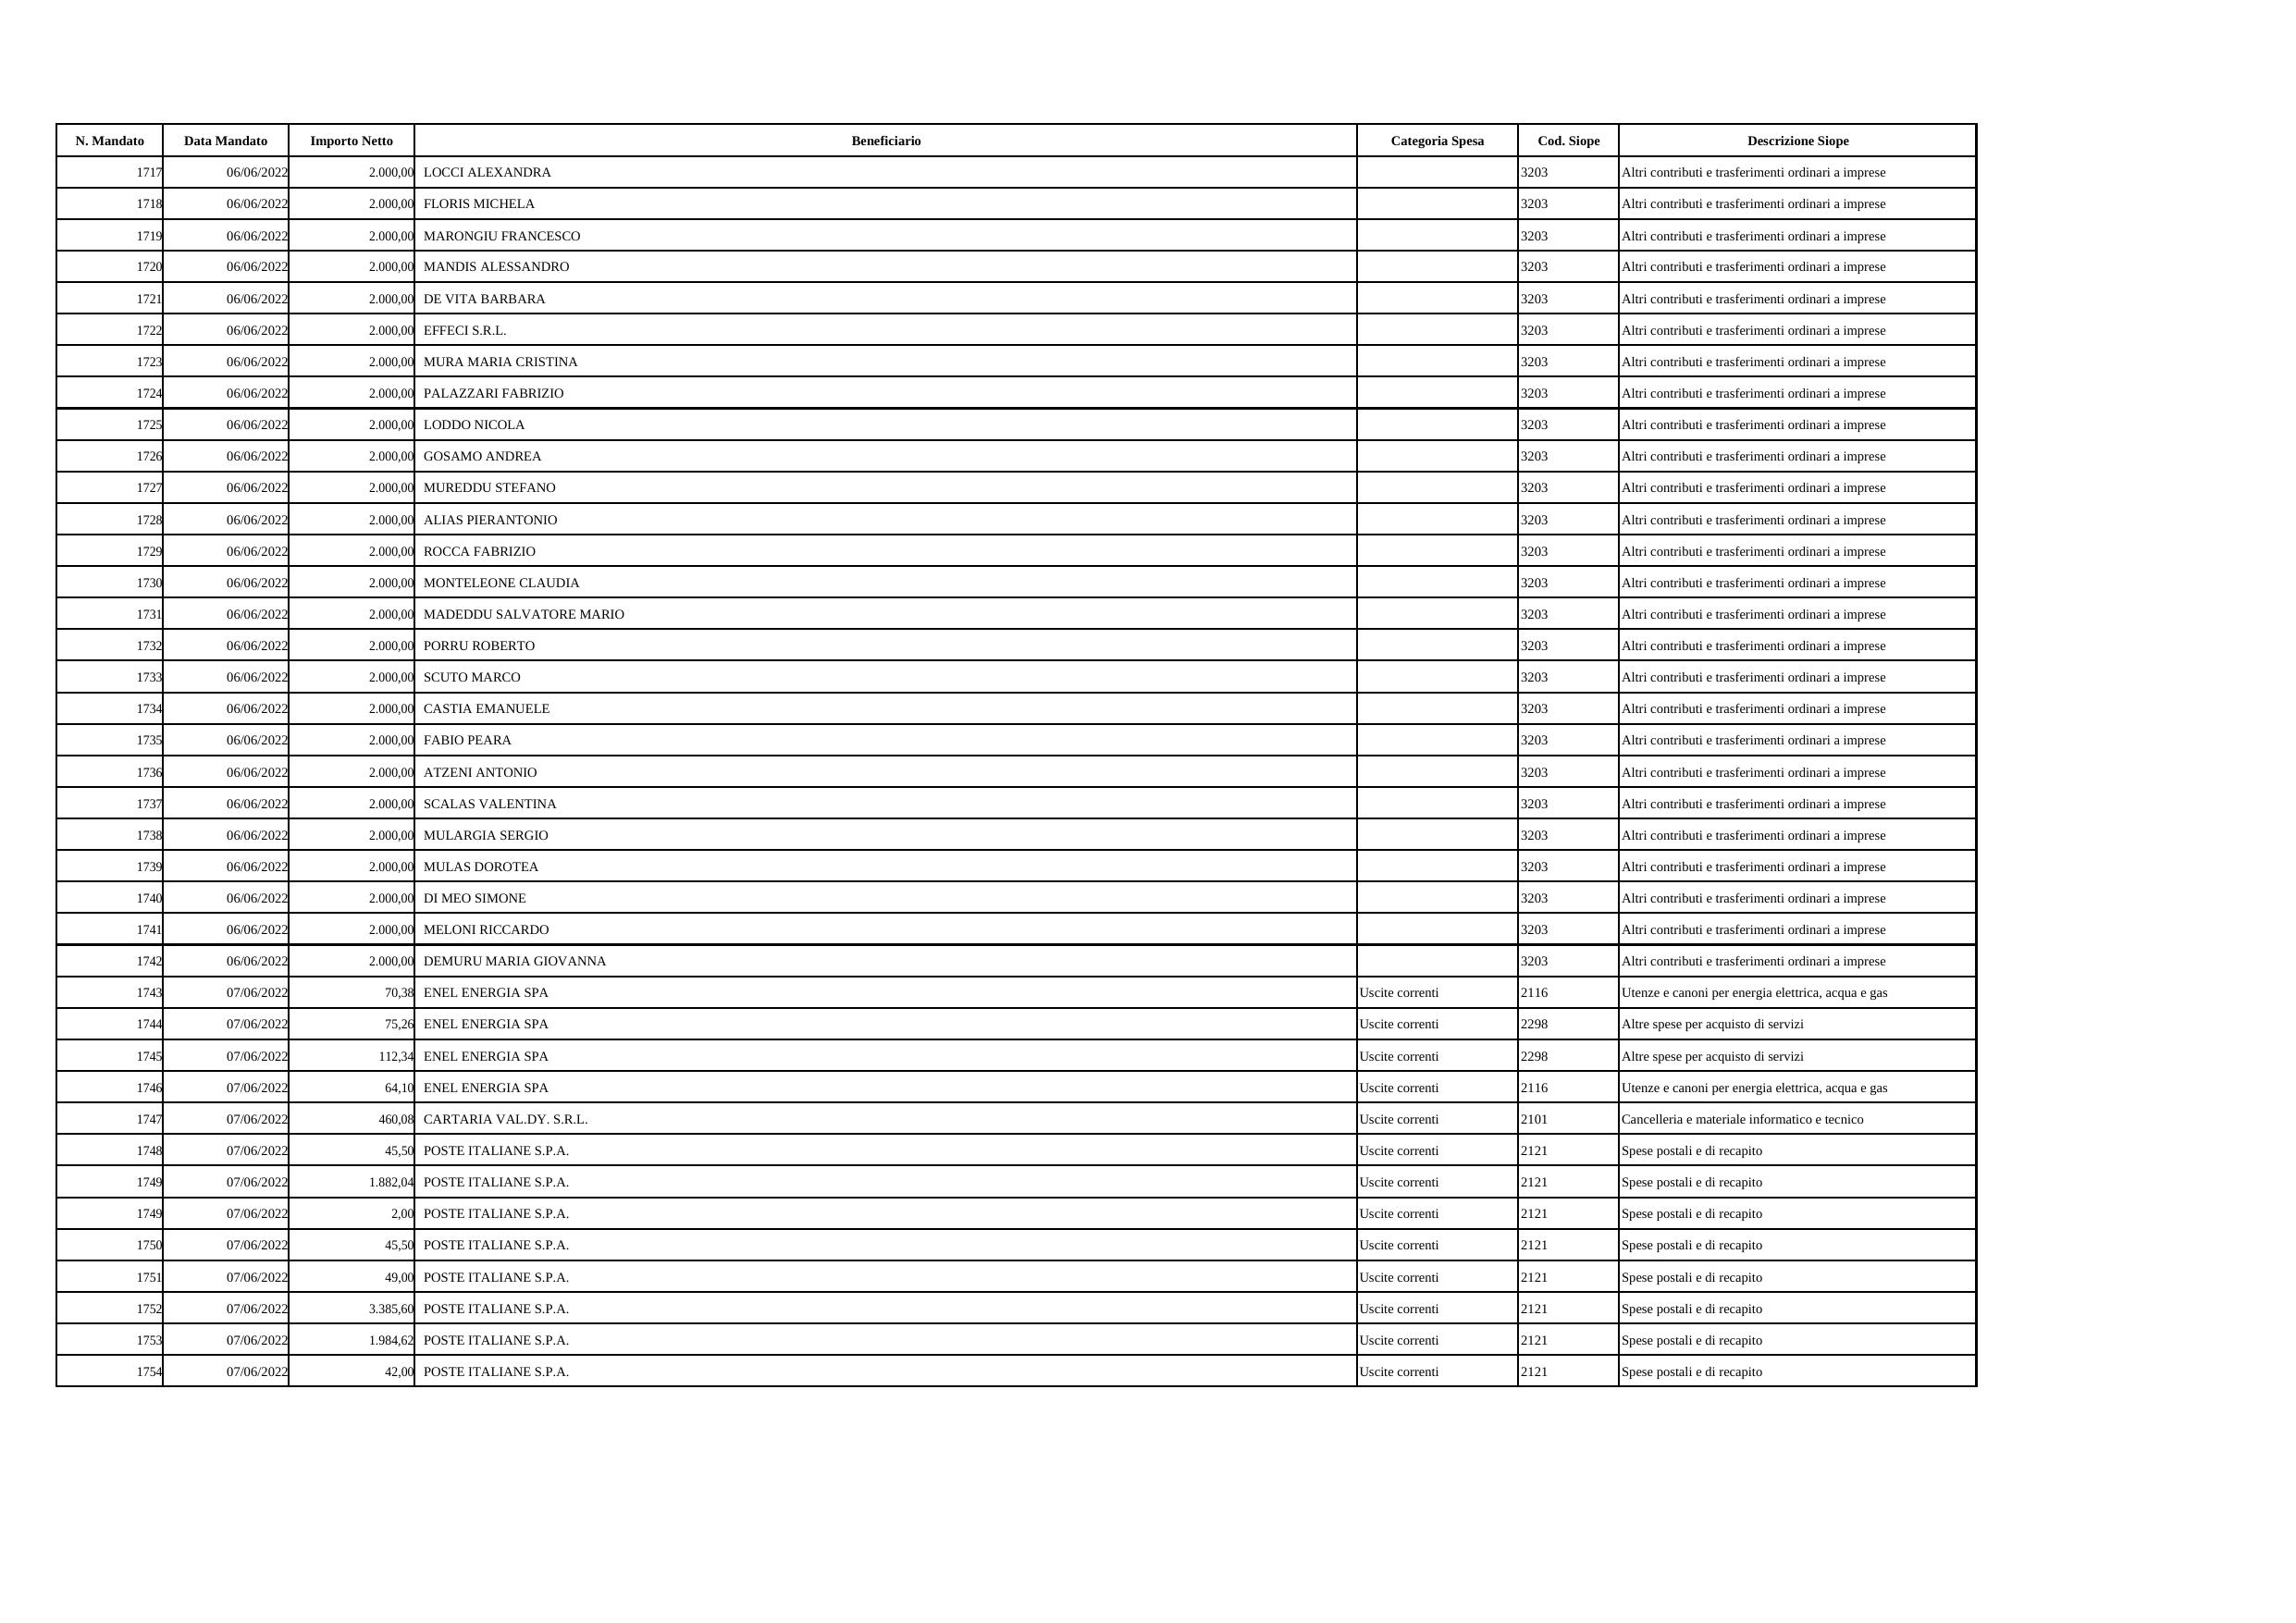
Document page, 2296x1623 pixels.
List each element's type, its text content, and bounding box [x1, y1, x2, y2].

table_cell [1358, 914, 1517, 943]
table_cell 1727 [57, 473, 162, 502]
table_cell 2.000,00 [290, 410, 414, 438]
table_cell 2121 [1519, 1293, 1618, 1322]
table_cell 07/06/2022 [164, 1261, 288, 1291]
table_cell ENEL ENERGIA SPA [415, 1072, 1356, 1101]
table_cell 42,00 [290, 1356, 414, 1385]
table_cell Altri contributi e trasferimenti ordinari a imprese [1620, 473, 1975, 502]
table_cell 3.385,60 [290, 1293, 414, 1322]
table_cell 1717 [57, 157, 162, 187]
table_cell [1358, 220, 1517, 250]
table_cell Altri contributi e trasferimenti ordinari a imprese [1620, 283, 1975, 313]
table_cell 2.000,00 [290, 252, 414, 281]
table_cell 2.000,00 [290, 441, 414, 470]
table_cell 3203 [1519, 598, 1618, 628]
table_cell Altri contributi e trasferimenti ordinari a imprese [1620, 346, 1975, 375]
table_cell [1358, 946, 1517, 975]
table_cell POSTE ITALIANE S.P.A. [415, 1230, 1356, 1260]
table_cell 2.000,00 [290, 314, 414, 344]
table_cell 2.000,00 [290, 725, 414, 755]
table_cell POSTE ITALIANE S.P.A. [415, 1135, 1356, 1164]
table_cell [1358, 410, 1517, 438]
table_cell Spese postali e di recapito [1620, 1230, 1975, 1260]
table_cell 2298 [1519, 1040, 1618, 1070]
table_cell Spese postali e di recapito [1620, 1135, 1975, 1164]
table_cell [1358, 252, 1517, 281]
table_cell Uscite correnti [1358, 1230, 1517, 1260]
table_cell 2121 [1519, 1230, 1618, 1260]
table_cell 07/06/2022 [164, 977, 288, 1007]
table_cell 1735 [57, 725, 162, 755]
table_cell [1358, 283, 1517, 313]
table_cell 07/06/2022 [164, 1324, 288, 1354]
table_cell 3203 [1519, 914, 1618, 943]
table_cell Altri contributi e trasferimenti ordinari a imprese [1620, 725, 1975, 755]
table_cell Spese postali e di recapito [1620, 1166, 1975, 1196]
table_cell 06/06/2022 [164, 914, 288, 943]
table_cell EFFECI S.R.L. [415, 314, 1356, 344]
table_cell 2.000,00 [290, 220, 414, 250]
table_cell 3203 [1519, 788, 1618, 818]
table_cell Altre spese per acquisto di servizi [1620, 1040, 1975, 1070]
table_cell 06/06/2022 [164, 788, 288, 818]
table_cell [1358, 346, 1517, 375]
table_cell Altri contributi e trasferimenti ordinari a imprese [1620, 661, 1975, 691]
table_cell MULARGIA SERGIO [415, 819, 1356, 849]
table_cell ATZENI ANTONIO [415, 756, 1356, 786]
table_cell Altri contributi e trasferimenti ordinari a imprese [1620, 851, 1975, 880]
table_cell Uscite correnti [1358, 1040, 1517, 1070]
table_cell 2.000,00 [290, 694, 414, 723]
table_cell [1358, 157, 1517, 187]
table_cell Altri contributi e trasferimenti ordinari a imprese [1620, 694, 1975, 723]
table_cell Uscite correnti [1358, 1199, 1517, 1227]
table_cell Uscite correnti [1358, 1261, 1517, 1291]
table_cell 70,38 [290, 977, 414, 1007]
table_cell Utenze e canoni per energia elettrica, acqua e gas [1620, 977, 1975, 1007]
table_cell 06/06/2022 [164, 535, 288, 565]
table_cell Spese postali e di recapito [1620, 1324, 1975, 1354]
table_header Data Mandato [164, 125, 288, 154]
table_cell 1725 [57, 410, 162, 438]
table_cell 2121 [1519, 1356, 1618, 1385]
table_cell 06/06/2022 [164, 441, 288, 470]
table_cell 2.000,00 [290, 567, 414, 596]
table_cell 1720 [57, 252, 162, 281]
table_cell 1744 [57, 1009, 162, 1039]
table_cell Altri contributi e trasferimenti ordinari a imprese [1620, 756, 1975, 786]
table_cell 2.000,00 [290, 914, 414, 943]
table_cell 1724 [57, 377, 162, 407]
table_cell 1738 [57, 819, 162, 849]
table_cell LODDO NICOLA [415, 410, 1356, 438]
table_cell 2121 [1519, 1135, 1618, 1164]
table_cell Altri contributi e trasferimenti ordinari a imprese [1620, 946, 1975, 975]
table_cell MARONGIU FRANCESCO [415, 220, 1356, 250]
table_cell ENEL ENERGIA SPA [415, 977, 1356, 1007]
table_cell 3203 [1519, 157, 1618, 187]
table_cell 3203 [1519, 630, 1618, 659]
table_cell 2,00 [290, 1199, 414, 1227]
table_cell 2.000,00 [290, 377, 414, 407]
table_cell 3203 [1519, 410, 1618, 438]
table_cell 1728 [57, 504, 162, 534]
table_cell Altri contributi e trasferimenti ordinari a imprese [1620, 630, 1975, 659]
table_cell Altri contributi e trasferimenti ordinari a imprese [1620, 882, 1975, 912]
table_cell Spese postali e di recapito [1620, 1199, 1975, 1227]
table_cell 06/06/2022 [164, 377, 288, 407]
table_cell 3203 [1519, 189, 1618, 218]
table_cell Uscite correnti [1358, 1009, 1517, 1039]
table_cell 1748 [57, 1135, 162, 1164]
table_cell MUREDDU STEFANO [415, 473, 1356, 502]
table_cell [1358, 377, 1517, 407]
table_cell 1734 [57, 694, 162, 723]
table_cell 06/06/2022 [164, 851, 288, 880]
table_cell [1358, 882, 1517, 912]
table_cell 06/06/2022 [164, 410, 288, 438]
table_cell 1739 [57, 851, 162, 880]
table_cell 1.984,62 [290, 1324, 414, 1354]
table_cell 06/06/2022 [164, 567, 288, 596]
table_cell [1358, 504, 1517, 534]
table_header Descrizione Siope [1620, 125, 1975, 154]
table_cell 2.000,00 [290, 157, 414, 187]
table_cell POSTE ITALIANE S.P.A. [415, 1356, 1356, 1385]
table_cell 1746 [57, 1072, 162, 1101]
table_cell 1726 [57, 441, 162, 470]
table_cell 07/06/2022 [164, 1293, 288, 1322]
table_cell Altri contributi e trasferimenti ordinari a imprese [1620, 314, 1975, 344]
table_cell 06/06/2022 [164, 314, 288, 344]
table_cell Altri contributi e trasferimenti ordinari a imprese [1620, 220, 1975, 250]
table_cell Uscite correnti [1358, 1324, 1517, 1354]
table_cell MURA MARIA CRISTINA [415, 346, 1356, 375]
table_cell 1732 [57, 630, 162, 659]
table_cell 3203 [1519, 725, 1618, 755]
table_cell [1358, 598, 1517, 628]
table_cell Altri contributi e trasferimenti ordinari a imprese [1620, 157, 1975, 187]
table_cell 06/06/2022 [164, 252, 288, 281]
table_cell 06/06/2022 [164, 283, 288, 313]
table_cell 06/06/2022 [164, 725, 288, 755]
table_cell 1742 [57, 946, 162, 975]
table_cell POSTE ITALIANE S.P.A. [415, 1261, 1356, 1291]
table_cell 3203 [1519, 851, 1618, 880]
table_cell 2116 [1519, 1072, 1618, 1101]
table_cell 2116 [1519, 977, 1618, 1007]
table_cell 1730 [57, 567, 162, 596]
table_cell Altri contributi e trasferimenti ordinari a imprese [1620, 819, 1975, 849]
table_cell 06/06/2022 [164, 189, 288, 218]
table_cell DI MEO SIMONE [415, 882, 1356, 912]
table_cell MONTELEONE CLAUDIA [415, 567, 1356, 596]
table_cell Altri contributi e trasferimenti ordinari a imprese [1620, 504, 1975, 534]
table_cell 3203 [1519, 504, 1618, 534]
table_cell [1358, 473, 1517, 502]
table_cell Uscite correnti [1358, 1166, 1517, 1196]
table_header Categoria Spesa [1358, 125, 1517, 154]
table_cell 07/06/2022 [164, 1199, 288, 1227]
table_cell 1743 [57, 977, 162, 1007]
table_cell POSTE ITALIANE S.P.A. [415, 1293, 1356, 1322]
table_cell 2.000,00 [290, 189, 414, 218]
table_cell Spese postali e di recapito [1620, 1293, 1975, 1322]
table_cell 49,00 [290, 1261, 414, 1291]
table_cell ROCCA FABRIZIO [415, 535, 1356, 565]
table_cell Altre spese per acquisto di servizi [1620, 1009, 1975, 1039]
table_cell ALIAS PIERANTONIO [415, 504, 1356, 534]
table_cell 1740 [57, 882, 162, 912]
table_cell 1753 [57, 1324, 162, 1354]
table_cell 06/06/2022 [164, 882, 288, 912]
table_cell 06/06/2022 [164, 220, 288, 250]
table_cell [1358, 314, 1517, 344]
table_cell Spese postali e di recapito [1620, 1261, 1975, 1291]
table_cell 2.000,00 [290, 819, 414, 849]
table_cell Uscite correnti [1358, 977, 1517, 1007]
table_cell [1358, 535, 1517, 565]
table_cell Uscite correnti [1358, 1103, 1517, 1133]
table_cell 2121 [1519, 1166, 1618, 1196]
table_cell GOSAMO ANDREA [415, 441, 1356, 470]
table_cell 07/06/2022 [164, 1009, 288, 1039]
table_cell 1737 [57, 788, 162, 818]
table_cell 2121 [1519, 1199, 1618, 1227]
table_cell SCUTO MARCO [415, 661, 1356, 691]
table_cell 1729 [57, 535, 162, 565]
table_cell 2.000,00 [290, 535, 414, 565]
table_cell ENEL ENERGIA SPA [415, 1040, 1356, 1070]
table_cell Altri contributi e trasferimenti ordinari a imprese [1620, 914, 1975, 943]
table_cell Uscite correnti [1358, 1135, 1517, 1164]
table_header Cod. Siope [1519, 125, 1618, 154]
table_cell 07/06/2022 [164, 1103, 288, 1133]
table_cell 1733 [57, 661, 162, 691]
table_cell MADEDDU SALVATORE MARIO [415, 598, 1356, 628]
table_cell 2298 [1519, 1009, 1618, 1039]
table_cell 112,34 [290, 1040, 414, 1070]
table_header Beneficiario [415, 125, 1356, 154]
table_cell 1752 [57, 1293, 162, 1322]
table_cell 1719 [57, 220, 162, 250]
table_cell POSTE ITALIANE S.P.A. [415, 1166, 1356, 1196]
table_cell 45,50 [290, 1135, 414, 1164]
table_cell [1358, 819, 1517, 849]
table_cell ENEL ENERGIA SPA [415, 1009, 1356, 1039]
table_cell 3203 [1519, 661, 1618, 691]
table_cell 1741 [57, 914, 162, 943]
table_cell [1358, 851, 1517, 880]
table_cell Spese postali e di recapito [1620, 1356, 1975, 1385]
table_cell 2.000,00 [290, 630, 414, 659]
table_header N. Mandato [57, 125, 162, 154]
table_cell [1358, 661, 1517, 691]
table_cell 3203 [1519, 567, 1618, 596]
table_cell 3203 [1519, 346, 1618, 375]
table_header Importo Netto [290, 125, 414, 154]
table_cell Altri contributi e trasferimenti ordinari a imprese [1620, 598, 1975, 628]
table_cell 45,50 [290, 1230, 414, 1260]
table_cell 3203 [1519, 473, 1618, 502]
table_cell 1745 [57, 1040, 162, 1070]
table_cell 2121 [1519, 1324, 1618, 1354]
table_cell 06/06/2022 [164, 504, 288, 534]
table_cell 2.000,00 [290, 283, 414, 313]
table_cell SCALAS VALENTINA [415, 788, 1356, 818]
table_cell 75,26 [290, 1009, 414, 1039]
table_cell 460,08 [290, 1103, 414, 1133]
table_cell 2.000,00 [290, 598, 414, 628]
table_cell DE VITA BARBARA [415, 283, 1356, 313]
table_cell Altri contributi e trasferimenti ordinari a imprese [1620, 535, 1975, 565]
table_cell 1722 [57, 314, 162, 344]
table_cell 2.000,00 [290, 346, 414, 375]
table_cell Altri contributi e trasferimenti ordinari a imprese [1620, 567, 1975, 596]
table_cell CARTARIA VAL.DY. S.R.L. [415, 1103, 1356, 1133]
table_cell Uscite correnti [1358, 1356, 1517, 1385]
table_cell [1358, 788, 1517, 818]
table_cell 3203 [1519, 283, 1618, 313]
table_cell Altri contributi e trasferimenti ordinari a imprese [1620, 252, 1975, 281]
table_cell 64,10 [290, 1072, 414, 1101]
table_cell 2.000,00 [290, 851, 414, 880]
table_cell POSTE ITALIANE S.P.A. [415, 1324, 1356, 1354]
table_cell [1358, 756, 1517, 786]
table_cell 2121 [1519, 1261, 1618, 1291]
table_cell [1358, 630, 1517, 659]
table_cell CASTIA EMANUELE [415, 694, 1356, 723]
table_cell 2.000,00 [290, 788, 414, 818]
table_cell Altri contributi e trasferimenti ordinari a imprese [1620, 377, 1975, 407]
table_cell [1358, 567, 1517, 596]
table_cell 07/06/2022 [164, 1040, 288, 1070]
table_cell 3203 [1519, 882, 1618, 912]
table_cell 1751 [57, 1261, 162, 1291]
table_cell Altri contributi e trasferimenti ordinari a imprese [1620, 441, 1975, 470]
table_cell 07/06/2022 [164, 1230, 288, 1260]
table_cell 06/06/2022 [164, 630, 288, 659]
table_cell Altri contributi e trasferimenti ordinari a imprese [1620, 788, 1975, 818]
table_cell 06/06/2022 [164, 473, 288, 502]
table_cell 1731 [57, 598, 162, 628]
table_cell FLORIS MICHELA [415, 189, 1356, 218]
table_cell 3203 [1519, 756, 1618, 786]
table_cell Cancelleria e materiale informatico e tecnico [1620, 1103, 1975, 1133]
table_cell 2.000,00 [290, 661, 414, 691]
table_cell Altri contributi e trasferimenti ordinari a imprese [1620, 410, 1975, 438]
table_cell 2.000,00 [290, 473, 414, 502]
table_cell [1358, 694, 1517, 723]
table_cell 07/06/2022 [164, 1356, 288, 1385]
table_cell 2101 [1519, 1103, 1618, 1133]
table_cell FABIO PEARA [415, 725, 1356, 755]
table_cell 2.000,00 [290, 946, 414, 975]
table_cell 3203 [1519, 377, 1618, 407]
table_cell 07/06/2022 [164, 1166, 288, 1196]
table_cell POSTE ITALIANE S.P.A. [415, 1199, 1356, 1227]
table_cell 3203 [1519, 946, 1618, 975]
table_cell 3203 [1519, 694, 1618, 723]
table_cell 06/06/2022 [164, 694, 288, 723]
table_cell 1749 [57, 1199, 162, 1227]
table_cell MULAS DOROTEA [415, 851, 1356, 880]
table_cell 1750 [57, 1230, 162, 1260]
table_cell 1754 [57, 1356, 162, 1385]
table_cell 3203 [1519, 314, 1618, 344]
table_cell 3203 [1519, 252, 1618, 281]
table_cell 07/06/2022 [164, 1135, 288, 1164]
table_cell 06/06/2022 [164, 756, 288, 786]
table_cell [1358, 441, 1517, 470]
table_cell Uscite correnti [1358, 1293, 1517, 1322]
table_cell MANDIS ALESSANDRO [415, 252, 1356, 281]
table_cell 1736 [57, 756, 162, 786]
table_cell Altri contributi e trasferimenti ordinari a imprese [1620, 189, 1975, 218]
table_cell Utenze e canoni per energia elettrica, acqua e gas [1620, 1072, 1975, 1101]
table_cell DEMURU MARIA GIOVANNA [415, 946, 1356, 975]
table_cell 2.000,00 [290, 756, 414, 786]
table_cell 06/06/2022 [164, 346, 288, 375]
table_cell 06/06/2022 [164, 661, 288, 691]
table_cell 3203 [1519, 220, 1618, 250]
table_cell [1358, 725, 1517, 755]
table_cell PALAZZARI FABRIZIO [415, 377, 1356, 407]
table_cell Uscite correnti [1358, 1072, 1517, 1101]
table_cell 1718 [57, 189, 162, 218]
table_cell 06/06/2022 [164, 819, 288, 849]
table_cell LOCCI ALEXANDRA [415, 157, 1356, 187]
table_cell 3203 [1519, 819, 1618, 849]
table_cell MELONI RICCARDO [415, 914, 1356, 943]
table_cell 07/06/2022 [164, 1072, 288, 1101]
table_cell 1721 [57, 283, 162, 313]
table_cell 06/06/2022 [164, 946, 288, 975]
table_cell 3203 [1519, 441, 1618, 470]
table_cell [1358, 189, 1517, 218]
table_cell 2.000,00 [290, 504, 414, 534]
table_cell 3203 [1519, 535, 1618, 565]
table_cell 1749 [57, 1166, 162, 1196]
table_cell 1723 [57, 346, 162, 375]
table_cell PORRU ROBERTO [415, 630, 1356, 659]
table_cell 06/06/2022 [164, 598, 288, 628]
table_cell 1.882,04 [290, 1166, 414, 1196]
table_cell 2.000,00 [290, 882, 414, 912]
table_cell 06/06/2022 [164, 157, 288, 187]
table_cell 1747 [57, 1103, 162, 1133]
